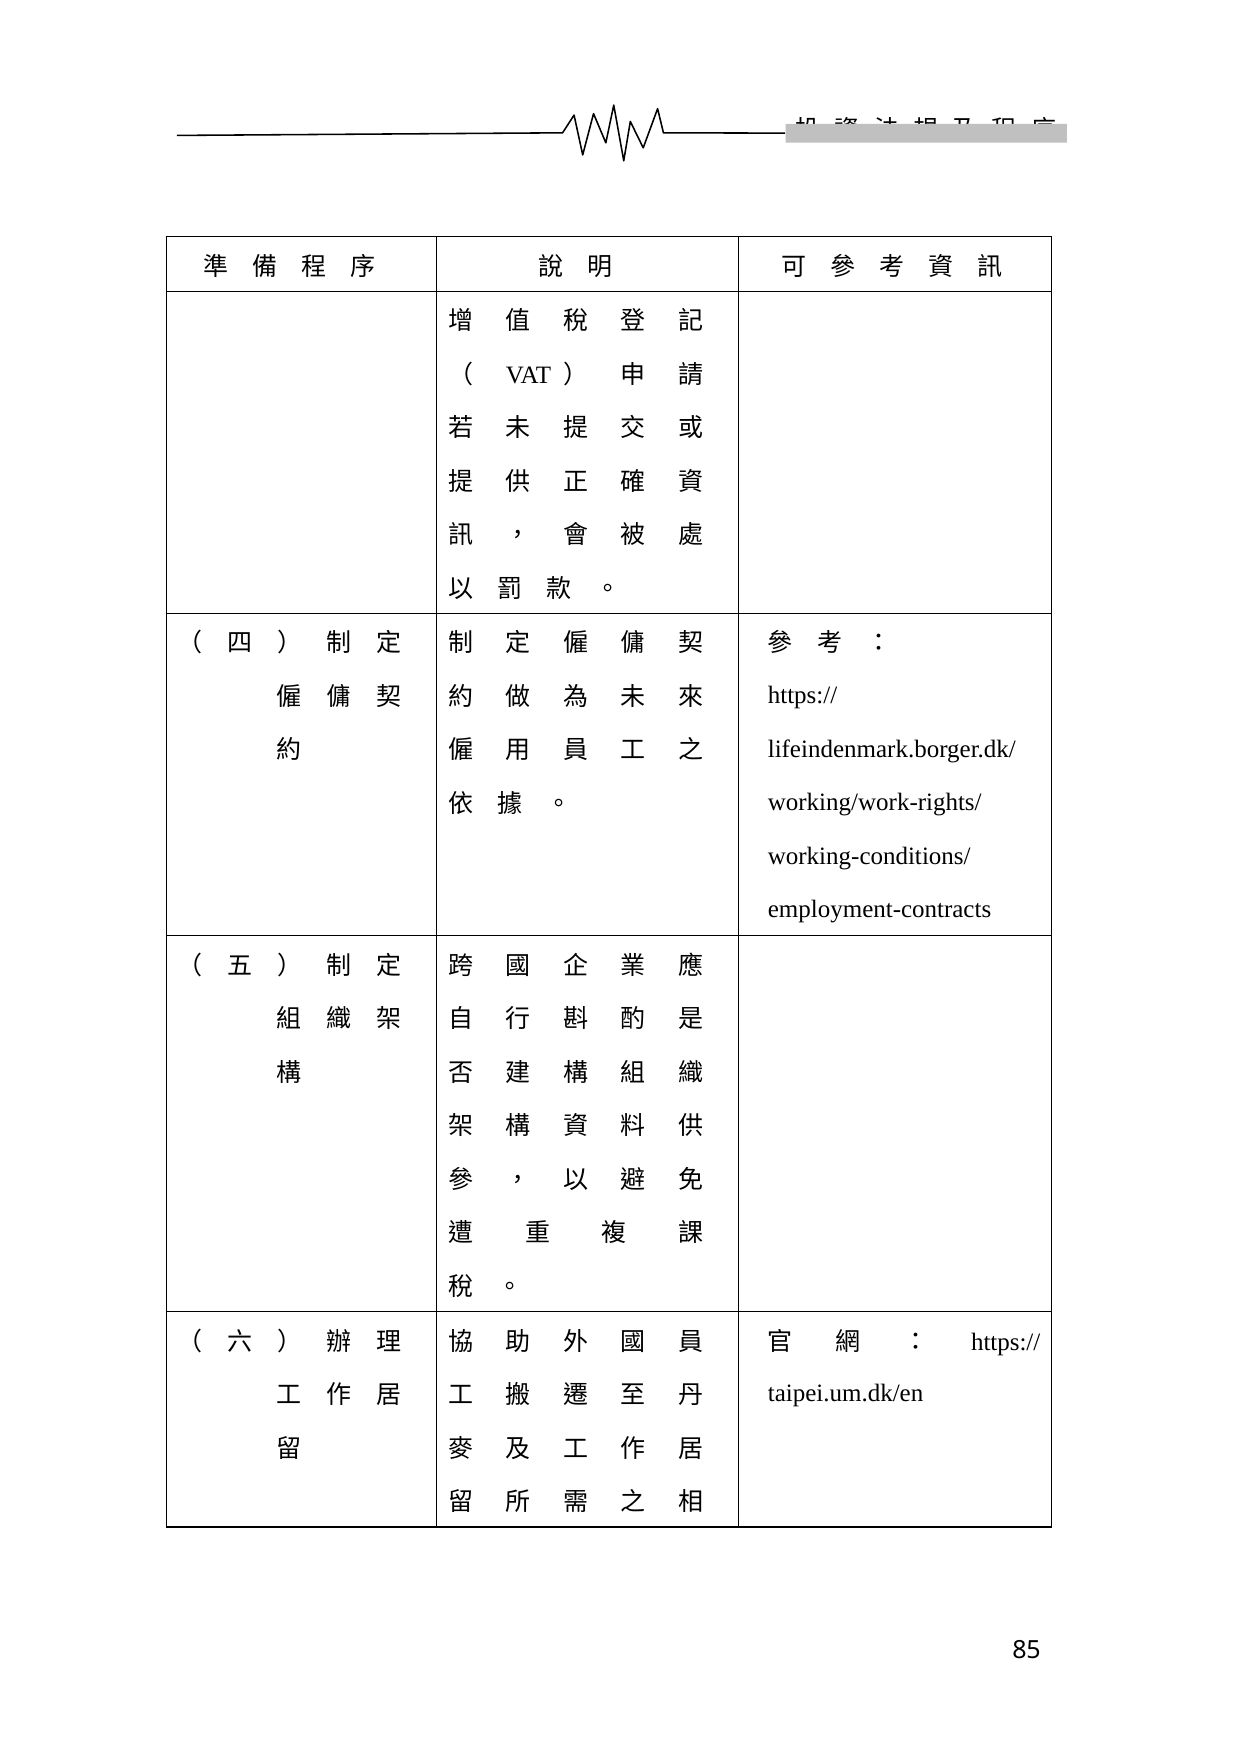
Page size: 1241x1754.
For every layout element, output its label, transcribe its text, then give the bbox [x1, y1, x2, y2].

table_cell （四）制定僱傭契約 [167, 614, 436, 935]
table_cell [739, 936, 1051, 1311]
table_cell 制定僱傭契約做為未來僱用員工之依據。 [437, 614, 738, 935]
table_header 準備程序 [167, 237, 436, 291]
table_cell [167, 292, 436, 613]
table_cell 參考： https://lifeindenmark.borger.dk/working/work-rights/working-conditions/employment-contracts [739, 614, 1051, 935]
table_cell （六）辦理工作居留 [167, 1312, 436, 1526]
table_cell 跨國企業應自行斟酌是否建構組織架構資料供參，以避免遭重複課稅。 [437, 936, 738, 1311]
table_cell 官網：https://taipei.um.dk/en [739, 1312, 1051, 1526]
table_header 說明 [437, 237, 738, 291]
table_cell [739, 292, 1051, 613]
table_cell 增值稅登記（VAT）申請若未提交或提供正確資訊，會被處以罰款。 [437, 292, 738, 613]
table_header 可參考資訊 [739, 237, 1051, 291]
table_cell （五）制定組織架構 [167, 936, 436, 1311]
table_cell 協助外國員工搬遷至丹麥及工作居留所需之相 [437, 1312, 738, 1526]
